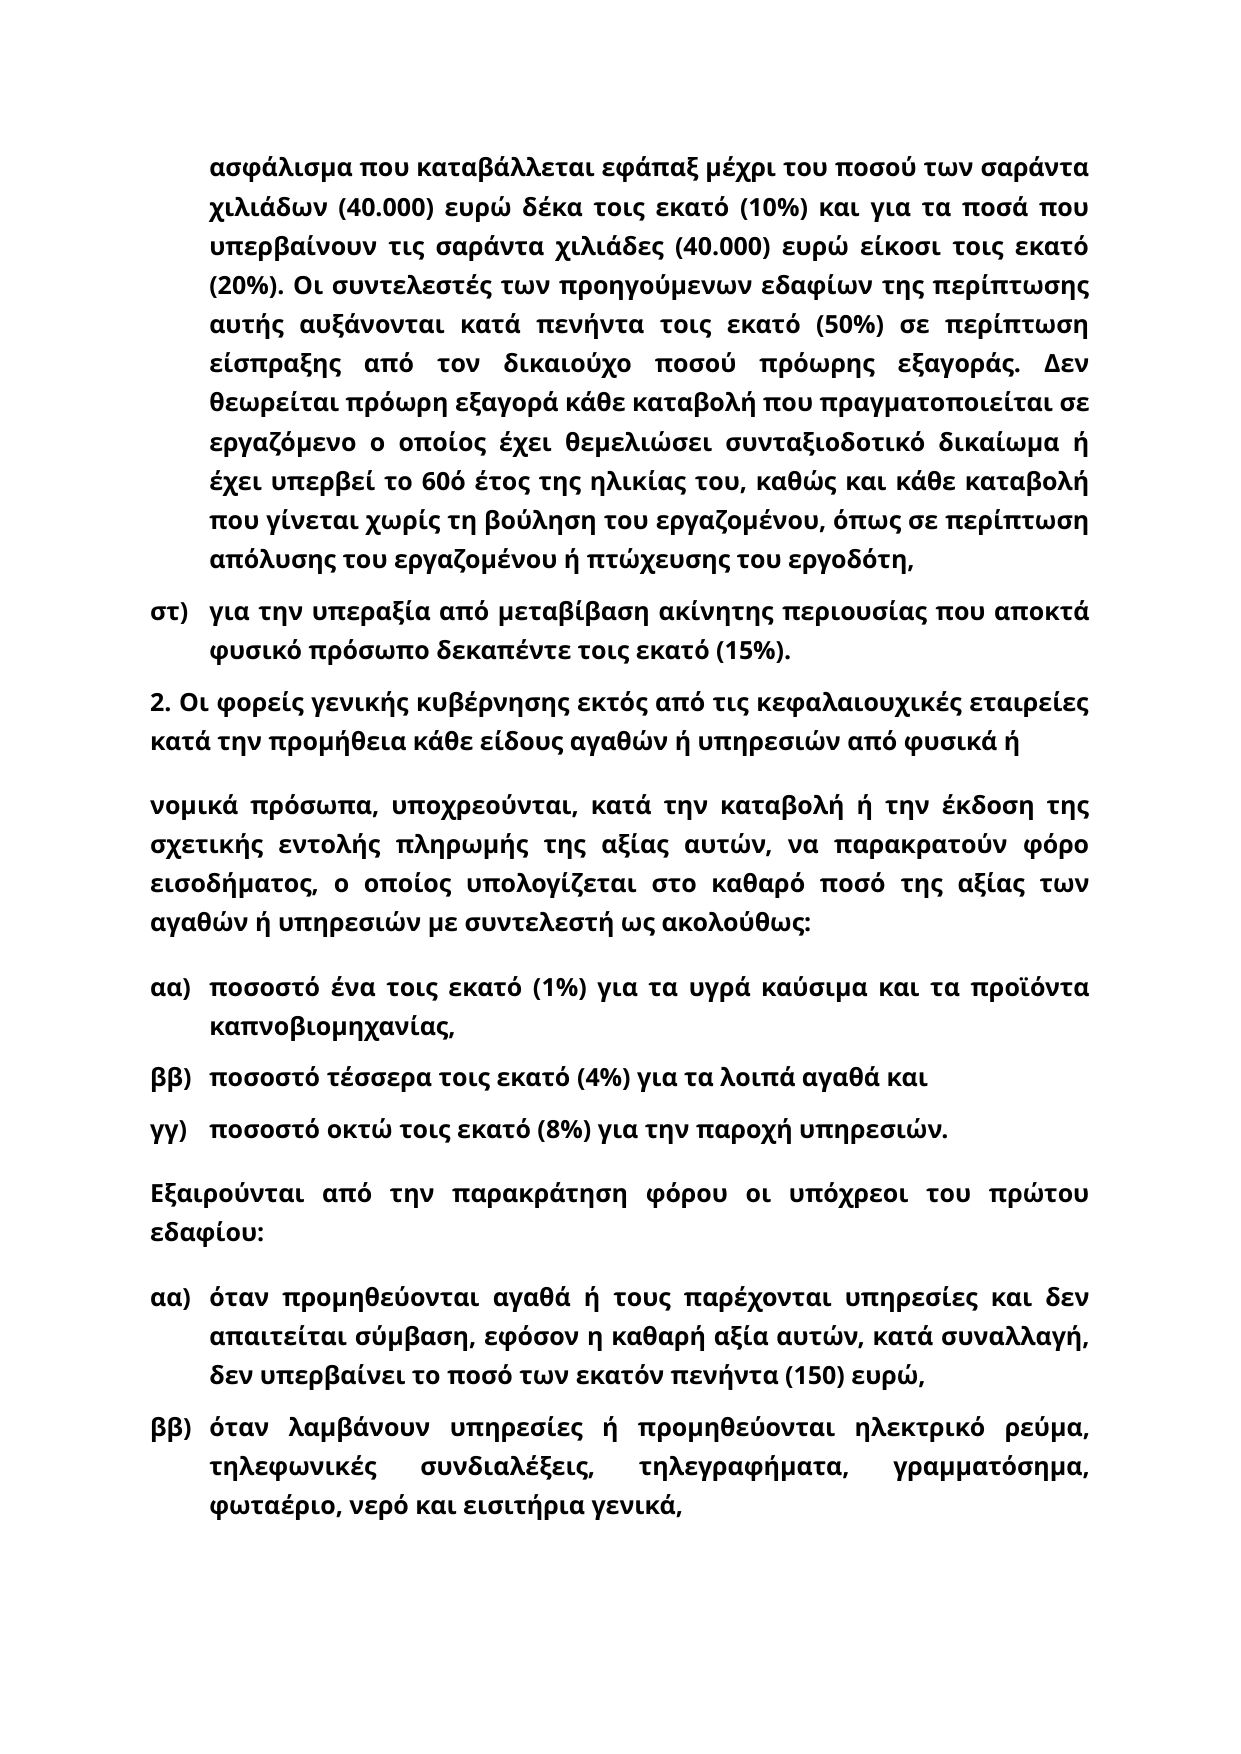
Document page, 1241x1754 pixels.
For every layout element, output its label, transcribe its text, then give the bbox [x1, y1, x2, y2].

text νομικά πρόσωπα, υποχρεούνται, κατά την καταβολή ή την έκδοση της σχετικής εντολής πληρωμής της αξίας αυτών, να παρακρατούν φόρο εισοδήματος, ο οποίος υπολογίζεται στο καθαρό ποσό της αξίας των αγαθών ή υπηρεσιών με συντελεστή ως ακολούθως: [150, 787, 1090, 939]
list ασφάλισμα που καταβάλλεται εφάπαξ μέχρι του ποσού των σαράντα χιλιάδων (40.000) ευρώ δέκα τοις εκατό (10%) και για τα ποσά που υπερβαίνουν τις σαράντα χιλιάδες (40.000) ευρώ είκοσι τοις εκατό (20%). Οι συντελεστές των προηγούμενων εδαφίων της περίπτωσης αυτής αυξάνονται κατά πενήντα τοις εκατό (50%) σε περίπτωση είσπραξης από τον δικαιούχο ποσού πρόωρης εξαγοράς. Δεν θεωρείται πρόωρη εξαγορά κάθε καταβολή που πραγματοποιείται σε εργαζόμενο ο οποίος έχει θεμελιώσει συνταξιοδοτικό δικαίωμα ή έχει υπερβεί το 60ό έτος της ηλικίας του, καθώς και κάθε καταβολή που γίνεται χωρίς τη βούληση του εργαζομένου, όπως σε περίπτωση απόλυσης του εργαζομένου ή πτώχευσης του εργοδότη, [150, 150, 1090, 576]
list ββ) ποσοστό τέσσερα τοις εκατό (4%) για τα λοιπά αγαθά και [150, 1060, 1090, 1094]
text 2. Οι φορείς γενικής κυβέρνησης εκτός από τις κεφαλαιουχικές εταιρείες κατά την προμήθεια κάθε είδους αγαθών ή υπηρεσιών από φυσικά ή [150, 684, 1090, 757]
list αα) όταν προμηθεύονται αγαθά ή τους παρέχονται υπηρεσίες και δεν απαιτείται σύμβαση, εφόσον η καθαρή αξία αυτών, κατά συναλλαγή, δεν υπερβαίνει το ποσό των εκατόν πενήντα (150) ευρώ, [150, 1279, 1090, 1392]
text Εξαιρούνται από την παρακράτηση φόρου οι υπόχρεοι του πρώτου εδαφίου: [150, 1176, 1090, 1249]
list στ) για την υπεραξία από μεταβίβαση ακίνητης περιουσίας που αποκτά φυσικό πρόσωπο δεκαπέντε τοις εκατό (15%). [150, 593, 1090, 667]
list γγ) ποσοστό οκτώ τοις εκατό (8%) για την παροχή υπηρεσιών. [150, 1112, 1090, 1146]
list ββ) όταν λαμβάνουν υπηρεσίες ή προμηθεύονται ηλεκτρικό ρεύμα, τηλεφωνικές συνδιαλέξεις, τηλεγραφήματα, γραμματόσημα, φωταέριο, νερό και εισιτήρια γενικά, [150, 1409, 1090, 1522]
list αα) ποσοστό ένα τοις εκατό (1%) για τα υγρά καύσιμα και τα προϊόντα καπνοβιομηχανίας, [150, 969, 1090, 1042]
